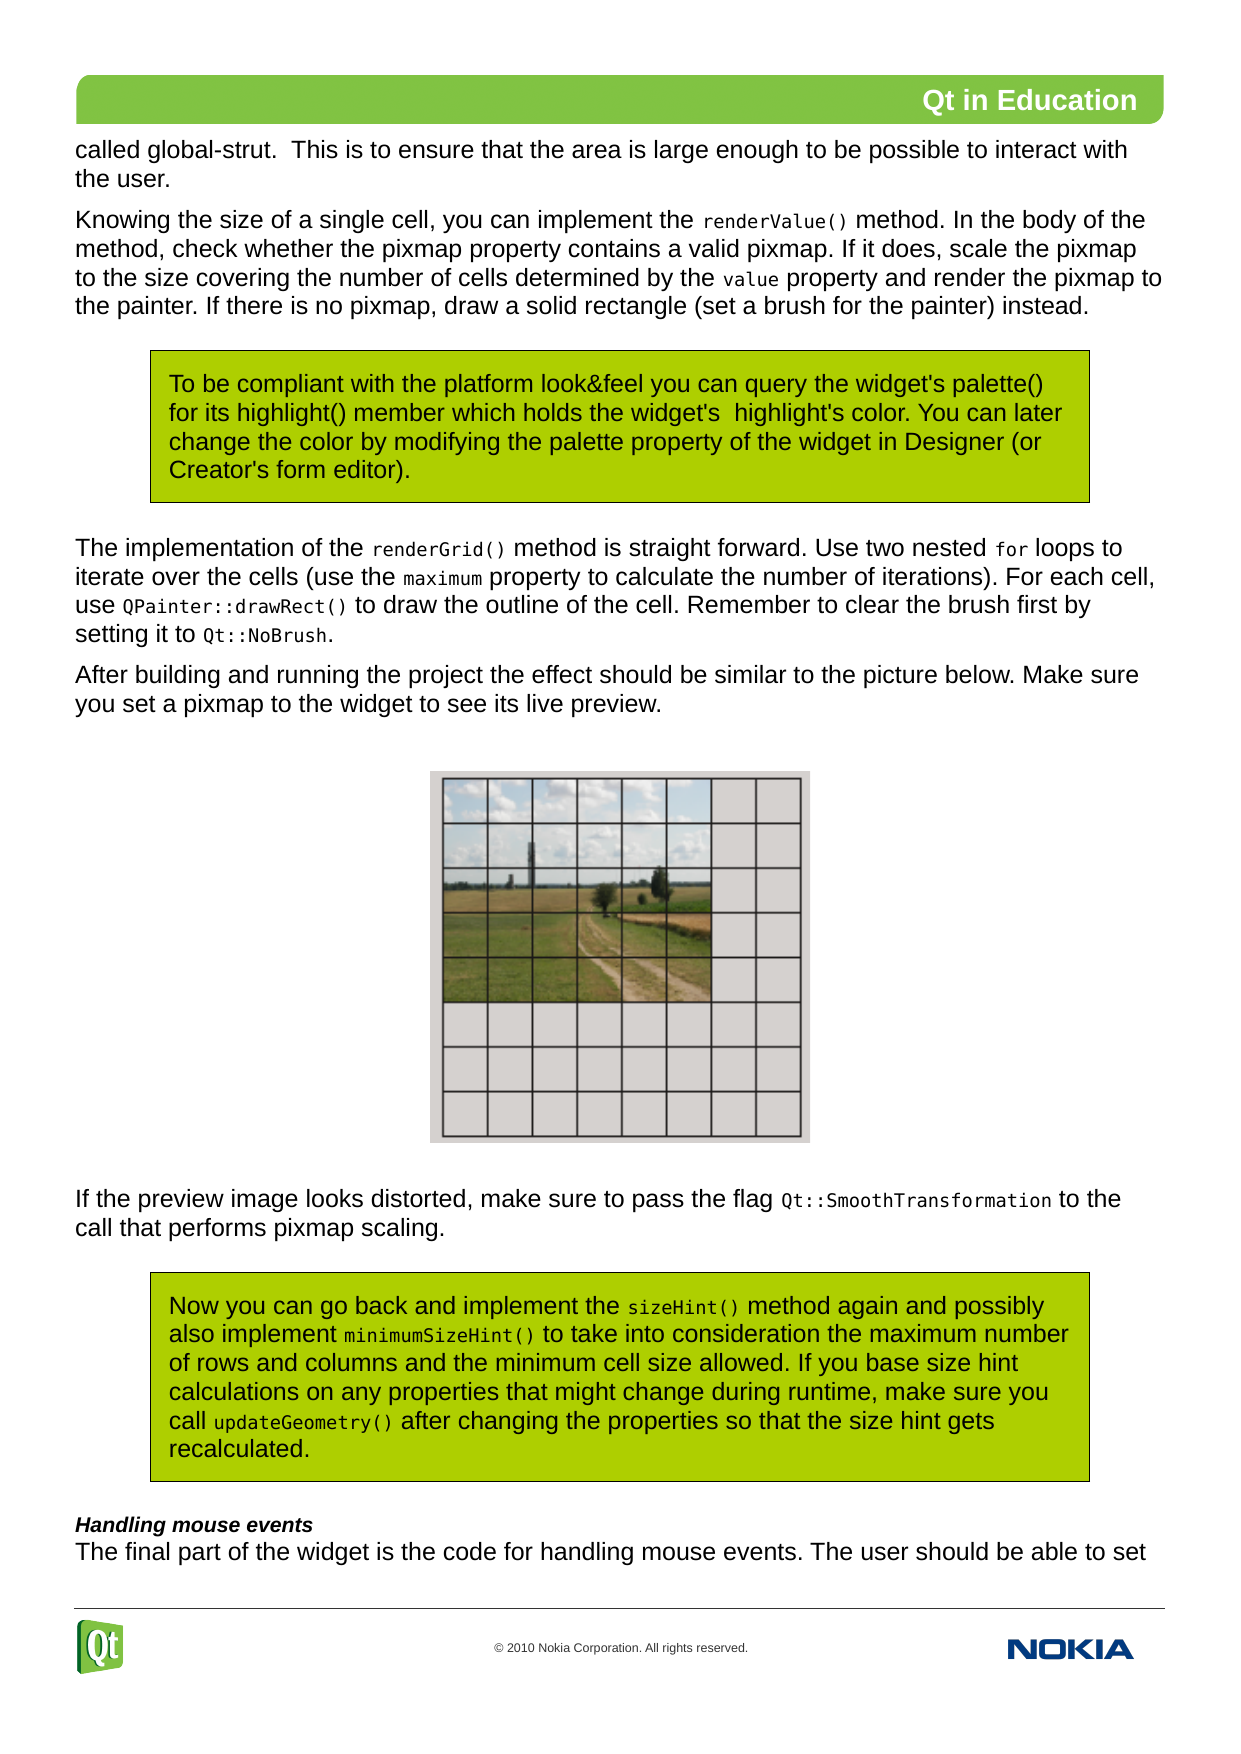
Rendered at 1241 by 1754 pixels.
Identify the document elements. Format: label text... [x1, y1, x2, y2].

text called global-strut. This is to ensure that the area is large enough to be possible to interact with the user. [75, 135, 1165, 192]
picture [430, 771, 811, 1143]
subtitle Handling mouse events [75, 1512, 1165, 1536]
picture [76, 75, 1164, 124]
text After building and running the project the effect should be similar to the picture below. Make sure you set a pixmap to the widget to see its live preview. [75, 660, 1165, 718]
text The final part of the widget is the code for handling mouse events. The user should be able to set [75, 1536, 1165, 1565]
text If the preview image looks distorted, make sure to pass the flag Qt::SmoothTransformation to the call that performs pixmap scaling. [75, 1184, 1165, 1242]
text The implementation of the renderGrid() method is straight forward. Use two nested for loops to iterate over the cells (use the maximum property to calculate the number of iterations). For each cell, use QPainter::drawRect() to draw the outline of the cell. Remember to clear the brush first by setting it to Qt::NoBrush. [75, 533, 1165, 648]
text Knowing the size of a single cell, you can implement the renderValue() method. In the body of the method, check whether the pixmap property contains a valid pixmap. If it does, scale the pixmap to the size covering the number of cells determined by the value property and render the pixmap to the painter. If there is no pixmap, draw a solid rectangle (set a brush for the painter) instead. [75, 205, 1165, 320]
picture [73, 1615, 127, 1679]
text To be compliant with the platform look&feel you can query the widget's palette() for its highlight() member which holds the widget's highlight's color. You can later change the color by modifying the palette property of the widget in Designer (or Creator's form editor). [151, 351, 1089, 502]
text Now you can go back and implement the sizeHint() method again and possibly also implement minimumSizeHint() to take into consideration the maximum number of rows and columns and the minimum cell size allowed. If you base size hint calculations on any properties that might change during runtime, make sure you call updateGeometry() after changing the properties so that the size hint gets recalculated. [151, 1273, 1089, 1481]
picture [978, 1610, 1164, 1688]
